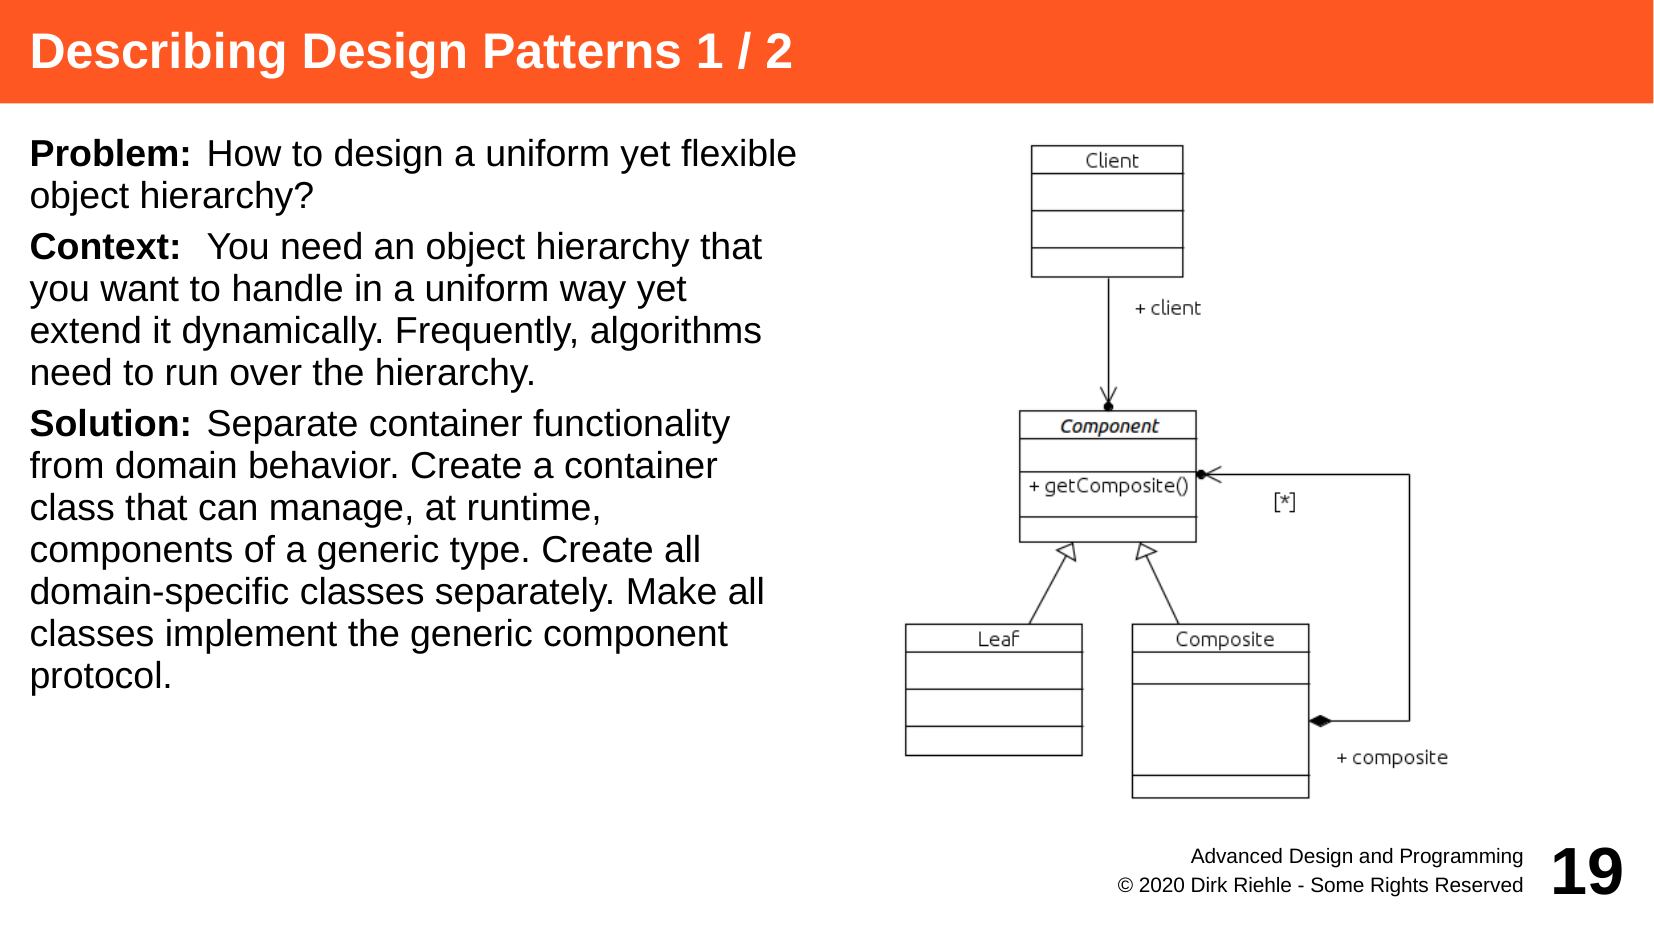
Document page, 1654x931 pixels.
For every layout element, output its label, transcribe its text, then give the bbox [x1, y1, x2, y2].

picture [892, 132, 1580, 813]
list Problem: How to design a uniform yet flexible object hierarchy? Context: You need an object hierarchy that you want to handle in a uniform way yet extend it dynamically. Frequently, algorithms need to run over the hierarchy. Solution: Separate container functionality from domain behavior. Create a container class that can manage, at runtime, components of a generic type. Create all domain-specific classes separately. Make all classes implement the generic component protocol. [29, 132, 808, 813]
title Describing Design Patterns 1 / 2 [0, 0, 1654, 104]
